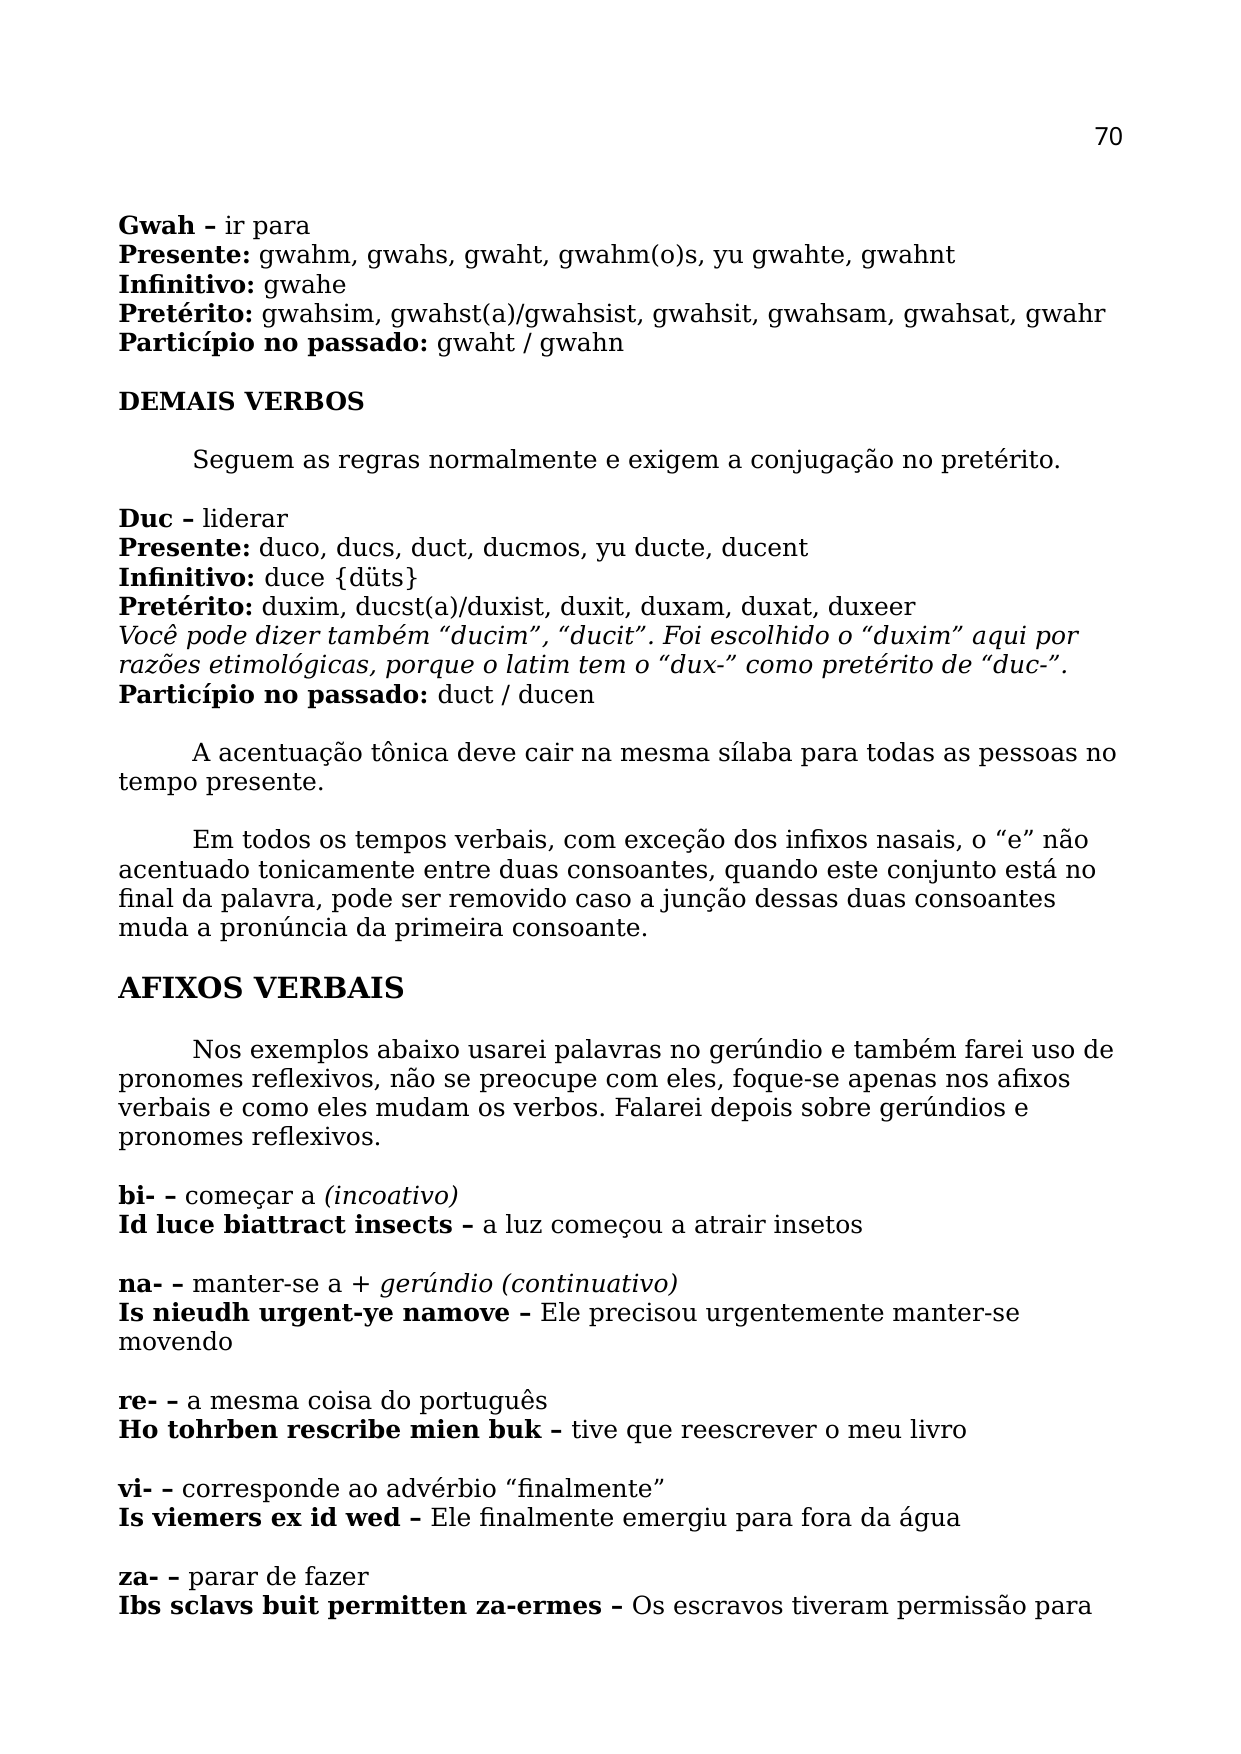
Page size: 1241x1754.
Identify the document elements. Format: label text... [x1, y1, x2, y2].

subtitle DEMAIS VERBOS [118, 387, 1123, 416]
subtitle AFIXOS VERBAIS [118, 971, 1123, 1006]
text Infinitivo: gwahe [118, 269, 1123, 299]
text Duc – liderar [118, 504, 1123, 533]
text Is viemers ex id wed – Ele finalmente emergiu para fora da água [118, 1503, 1123, 1532]
text Nos exemplos abaixo usarei palavras no gerúndio e também farei uso de pronomes reflexivos, não se preocupe com eles, foque-se apenas nos afixos verbais e como eles mudam os verbos. Falarei depois sobre gerúndios e pronomes reflexivos. [118, 1035, 1123, 1152]
text Seguem as regras normalmente e exigem a conjugação no pretérito. [118, 445, 1123, 474]
text Presente: gwahm, gwahs, gwaht, gwahm(o)s, yu gwahte, gwahnt [118, 240, 1123, 269]
text Is nieudh urgent-ye namove – Ele precisou urgentemente manter-se movendo [118, 1298, 1123, 1357]
text Particípio no passado: duct / ducen [118, 679, 1123, 709]
text Ibs sclavs buit permitten za-ermes – Os escravos tiveram permissão para [118, 1591, 1123, 1620]
text bi- – começar a (incoativo) [118, 1181, 1123, 1210]
text re- – a mesma coisa do português [118, 1386, 1123, 1415]
text Id luce biattract insects – a luz começou a atrair insetos [118, 1210, 1123, 1239]
text vi- – corresponde ao advérbio “finalmente” [118, 1474, 1123, 1503]
text Presente: duco, ducs, duct, ducmos, yu ducte, ducent [118, 533, 1123, 562]
text Pretérito: gwahsim, gwahst(a)/gwahsist, gwahsit, gwahsam, gwahsat, gwahr [118, 299, 1123, 328]
text Em todos os tempos verbais, com exceção dos infixos nasais, o “e” não acentuado tonicamente entre duas consoantes, quando este conjunto está no final da palavra, pode ser removido caso a junção dessas duas consoantes muda a pronúncia da primeira consoante. [118, 826, 1123, 942]
text za- – parar de fazer [118, 1562, 1123, 1591]
text Particípio no passado: gwaht / gwahn [118, 328, 1123, 358]
text Infinitivo: duce {düts} [118, 562, 1123, 592]
text Gwah – ir para [118, 211, 1123, 240]
text na- – manter-se a + gerúndio (continuativo) [118, 1269, 1123, 1298]
text Pretérito: duxim, ducst(a)/duxist, duxit, duxam, duxat, duxeer [118, 592, 1123, 621]
text Você pode dizer também “ducim”, “ducit”. Foi escolhido o “duxim” aqui por razões etimológicas, porque o latim tem o “dux-” como pretérito de “duc-”. [118, 621, 1123, 679]
text A acentuação tônica deve cair na mesma sílaba para todas as pessoas no tempo presente. [118, 738, 1123, 796]
text Ho tohrben rescribe mien buk – tive que reescrever o meu livro [118, 1415, 1123, 1444]
